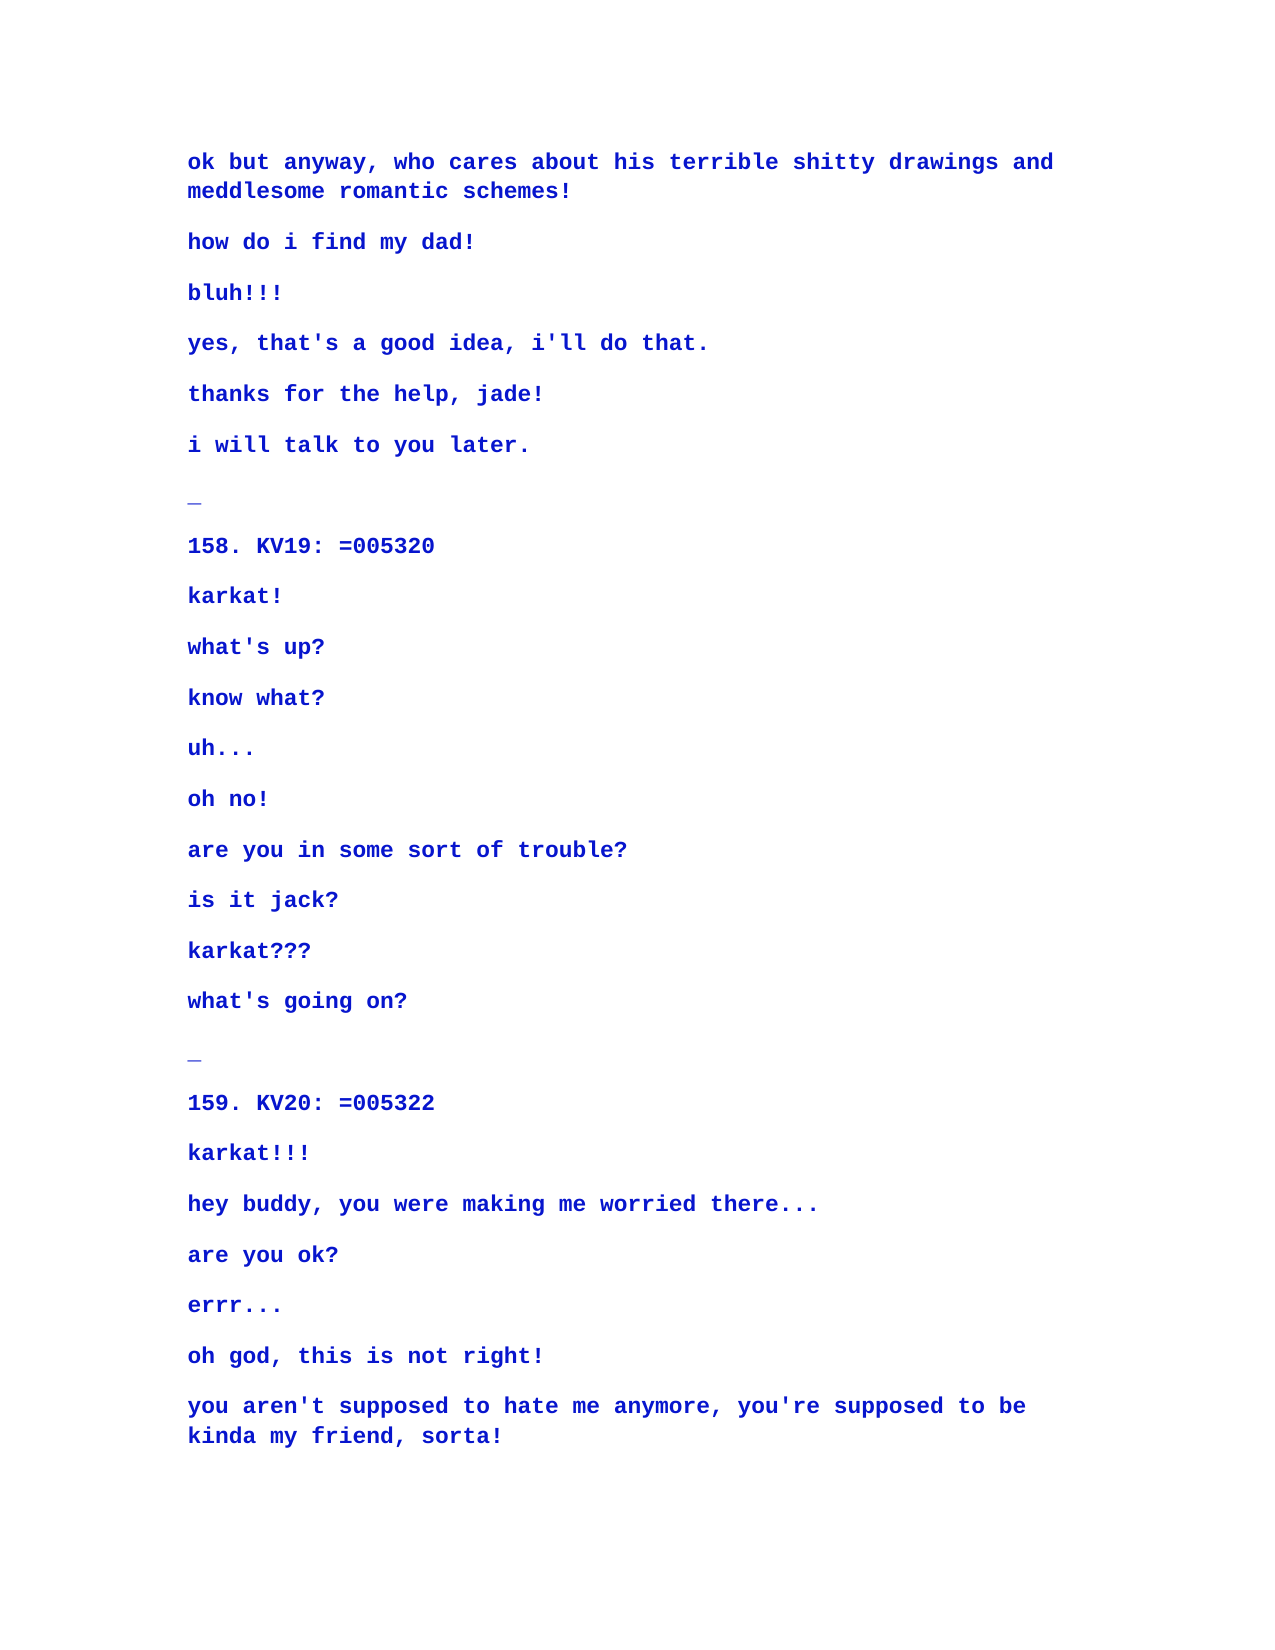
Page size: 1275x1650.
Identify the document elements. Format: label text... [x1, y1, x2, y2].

text uh... [187, 737, 1087, 763]
text are you in some sort of trouble? [187, 838, 1087, 864]
text _ [187, 483, 1087, 509]
text karkat??? [187, 939, 1087, 965]
text thanks for the help, jade! [187, 382, 1087, 408]
text what's up? [187, 635, 1087, 661]
text bluh!!! [187, 281, 1087, 307]
text _ [187, 1040, 1087, 1066]
text yes, that's a good idea, i'll do that. [187, 332, 1087, 358]
text errr... [187, 1293, 1087, 1319]
text oh no! [187, 787, 1087, 813]
text what's going on? [187, 990, 1087, 1016]
text is it jack? [187, 888, 1087, 914]
text karkat! [187, 585, 1087, 611]
text ok but anyway, who cares about his terrible shitty drawings and meddlesome romantic schemes! [187, 150, 1087, 206]
text 158. KV19: =005320 [187, 534, 1087, 560]
text hey buddy, you were making me worried there... [187, 1192, 1087, 1218]
text know what? [187, 686, 1087, 712]
text you aren't supposed to hate me anymore, you're supposed to be kinda my friend, sorta! [187, 1395, 1087, 1451]
text karkat!!! [187, 1142, 1087, 1168]
text 159. KV20: =005322 [187, 1091, 1087, 1117]
text i will talk to you later. [187, 433, 1087, 459]
text are you ok? [187, 1243, 1087, 1269]
text oh god, this is not right! [187, 1344, 1087, 1370]
text how do i find my dad! [187, 230, 1087, 256]
